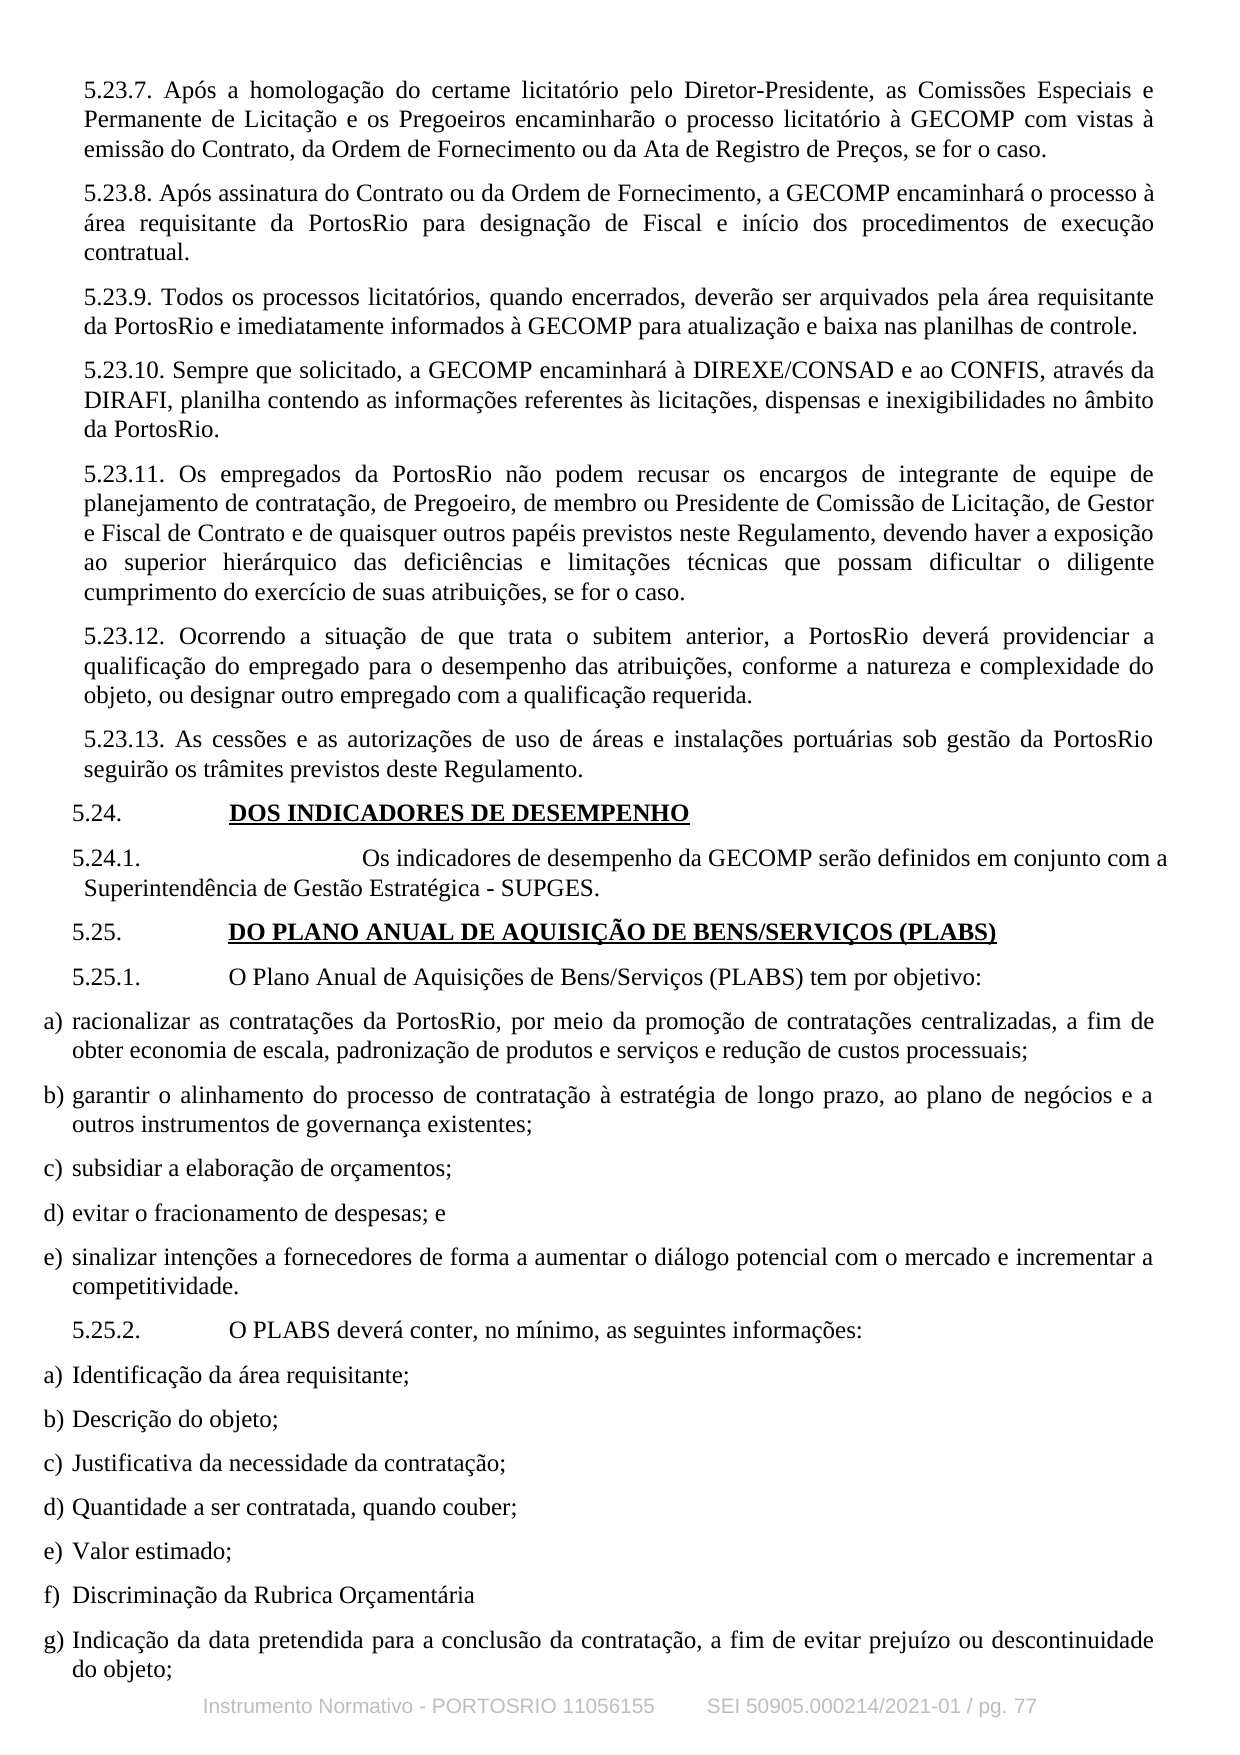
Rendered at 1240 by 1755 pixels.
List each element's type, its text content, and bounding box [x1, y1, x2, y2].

text 5.23.7. Após a homologação do certame licitatório pelo Diretor-Presidente, as Comissões Especiais e Permanente de Licitação e os Pregoeiros encaminharão o processo licitatório à GECOMP com vistas à emissão do Contrato, da Ordem de Fornecimento ou da Ata de Registro de Preços, se for o caso. [84, 75, 1155, 163]
list Quantidade a ser contratada, quando couber; [43, 1492, 1155, 1521]
text 5.23.10. Sempre que solicitado, a GECOMP encaminhará à DIREXE/CONSAD e ao CONFIS, através da DIRAFI, planilha contendo as informações referentes às licitações, dispensas e inexigibilidades no âmbito da PortosRio. [84, 355, 1155, 443]
list garantir o alinhamento do processo de contratação à estratégia de longo prazo, ao plano de negócios e a outros instrumentos de governança existentes; [43, 1080, 1155, 1138]
list evitar o fracionamento de despesas; e [43, 1198, 1155, 1226]
list Identificação da área requisitante; [43, 1360, 1155, 1388]
text Superintendência de Gestão Estratégica - SUPGES. [84, 873, 1155, 902]
list sinalizar intenções a fornecedores de forma a aumentar o diálogo potencial com o mercado e incrementar a competitividade. [43, 1242, 1155, 1300]
text 5.23.8. Após assinatura do Contrato ou da Ordem de Fornecimento, a GECOMP encaminhará o processo à área requisitante da PortosRio para designação de Fiscal e início dos procedimentos de execução contratual. [84, 178, 1155, 266]
text 5.23.11. Os empregados da PortosRio não podem recusar os encargos de integrante de equipe de planejamento de contratação, de Pregoeiro, de membro ou Presidente de Comissão de Licitação, de Gestor e Fiscal de Contrato e de quaisquer outros papéis previstos neste Regulamento, devendo haver a exposição ao superior hierárquico das deficiências e limitações técnicas que possam dificultar o diligente cumprimento do exercício de suas atribuições, se for o caso. [84, 459, 1155, 606]
subtitle 5.24. DOS INDICADORES DE DESEMPENHO [72, 798, 1168, 827]
list Valor estimado; [43, 1536, 1155, 1565]
list Justificativa da necessidade da contratação; [43, 1448, 1155, 1477]
text 5.25.1. O Plano Anual de Aquisições de Bens/Serviços (PLABS) tem por objetivo: [72, 962, 1168, 991]
list Indicação da data pretendida para a conclusão da contratação, a fim de evitar prejuízo ou descontinuidade do objeto; [43, 1625, 1155, 1683]
list Descrição do objeto; [43, 1404, 1155, 1433]
list Discriminação da Rubrica Orçamentária [43, 1581, 1155, 1609]
text 5.25.2. O PLABS deverá conter, no mínimo, as seguintes informações: [72, 1316, 1168, 1344]
subtitle 5.25. DO PLANO ANUAL DE AQUISIÇÃO DE BENS/SERVIÇOS (PLABS) [72, 917, 1168, 946]
text 5.23.13. As cessões e as autorizações de uso de áreas e instalações portuárias sob gestão da PortosRio seguirão os trâmites previstos deste Regulamento. [84, 724, 1155, 783]
text 5.23.12. Ocorrendo a situação de que trata o subitem anterior, a PortosRio deverá providenciar a qualificação do empregado para o desempenho das atribuições, conforme a natureza e complexidade do objeto, ou designar outro empregado com a qualificação requerida. [84, 621, 1155, 709]
text 5.24.1. Os indicadores de desempenho da GECOMP serão definidos em conjunto com a [72, 843, 1168, 871]
list racionalizar as contratações da PortosRio, por meio da promoção de contratações centralizadas, a fim de obter economia de escala, padronização de produtos e serviços e redução de custos processuais; [43, 1006, 1155, 1064]
list subsidiar a elaboração de orçamentos; [43, 1153, 1155, 1182]
text 5.23.9. Todos os processos licitatórios, quando encerrados, deverão ser arquivados pela área requisitante da PortosRio e imediatamente informados à GECOMP para atualização e baixa nas planilhas de controle. [84, 282, 1155, 340]
